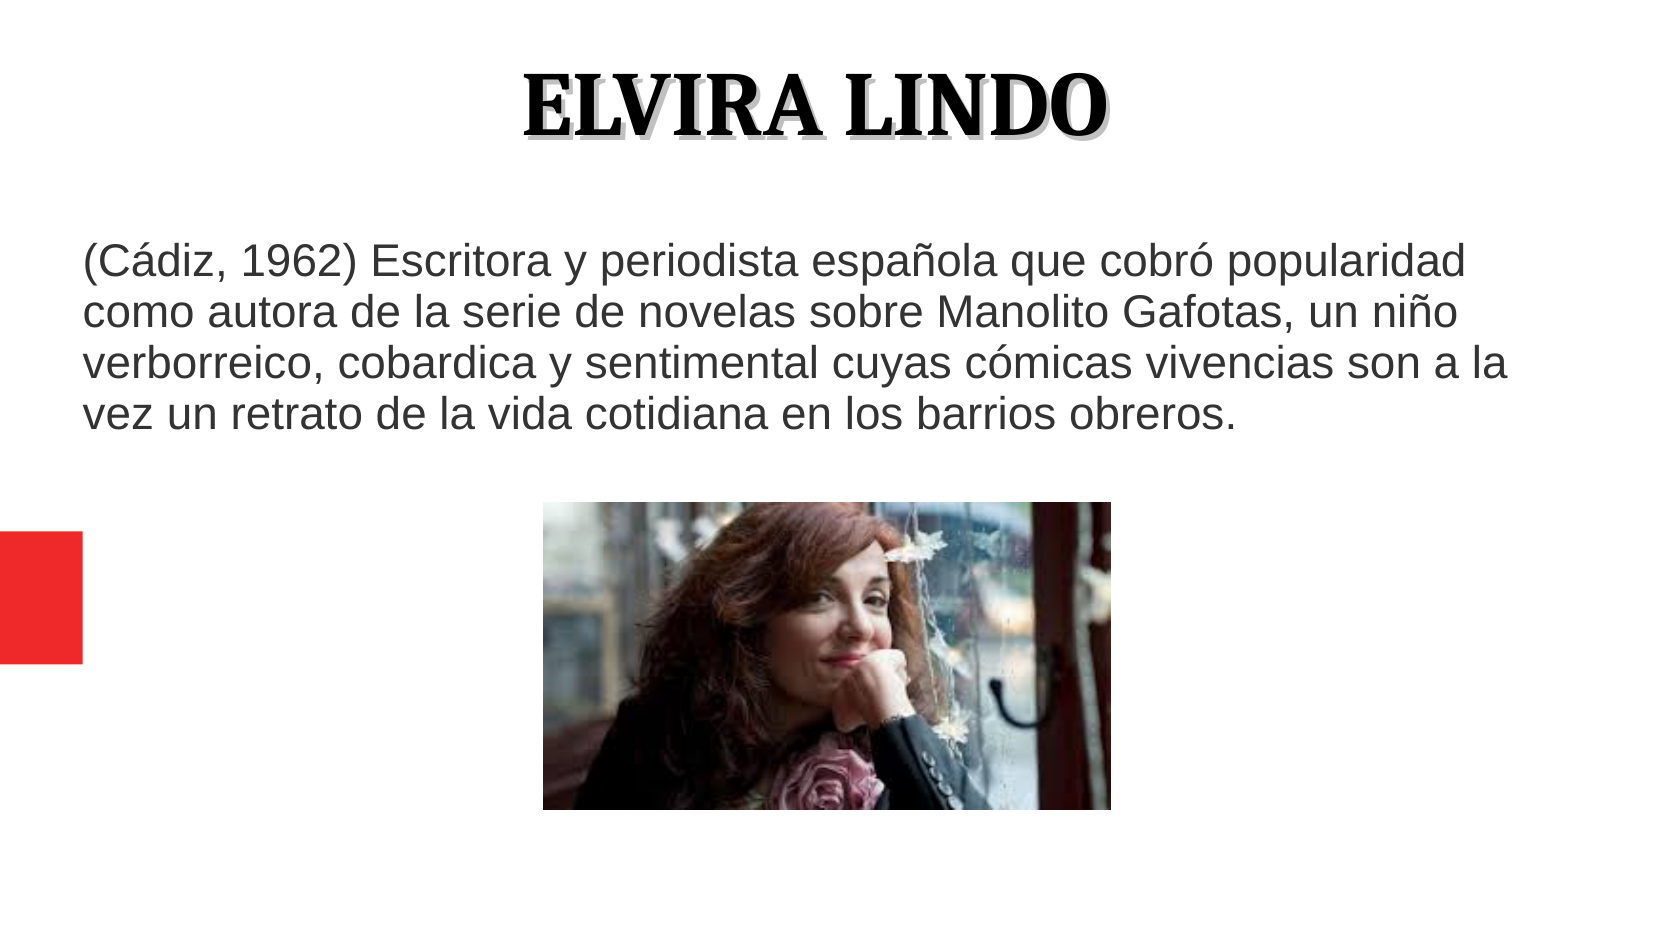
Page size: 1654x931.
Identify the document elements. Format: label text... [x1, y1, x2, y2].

picture [543, 502, 1111, 810]
title ELVIRA LINDO [35, 35, 1524, 177]
list (Cádiz, 1962) Escritora y periodista española que cobró popularidad como autora de la serie de novelas sobre Manolito Gafotas, un niño verborreico, cobardica y sentimental cuyas cómicas vivencias son a la vez un retrato de la vida cotidiana en los barrios obreros. [82, 234, 1571, 503]
